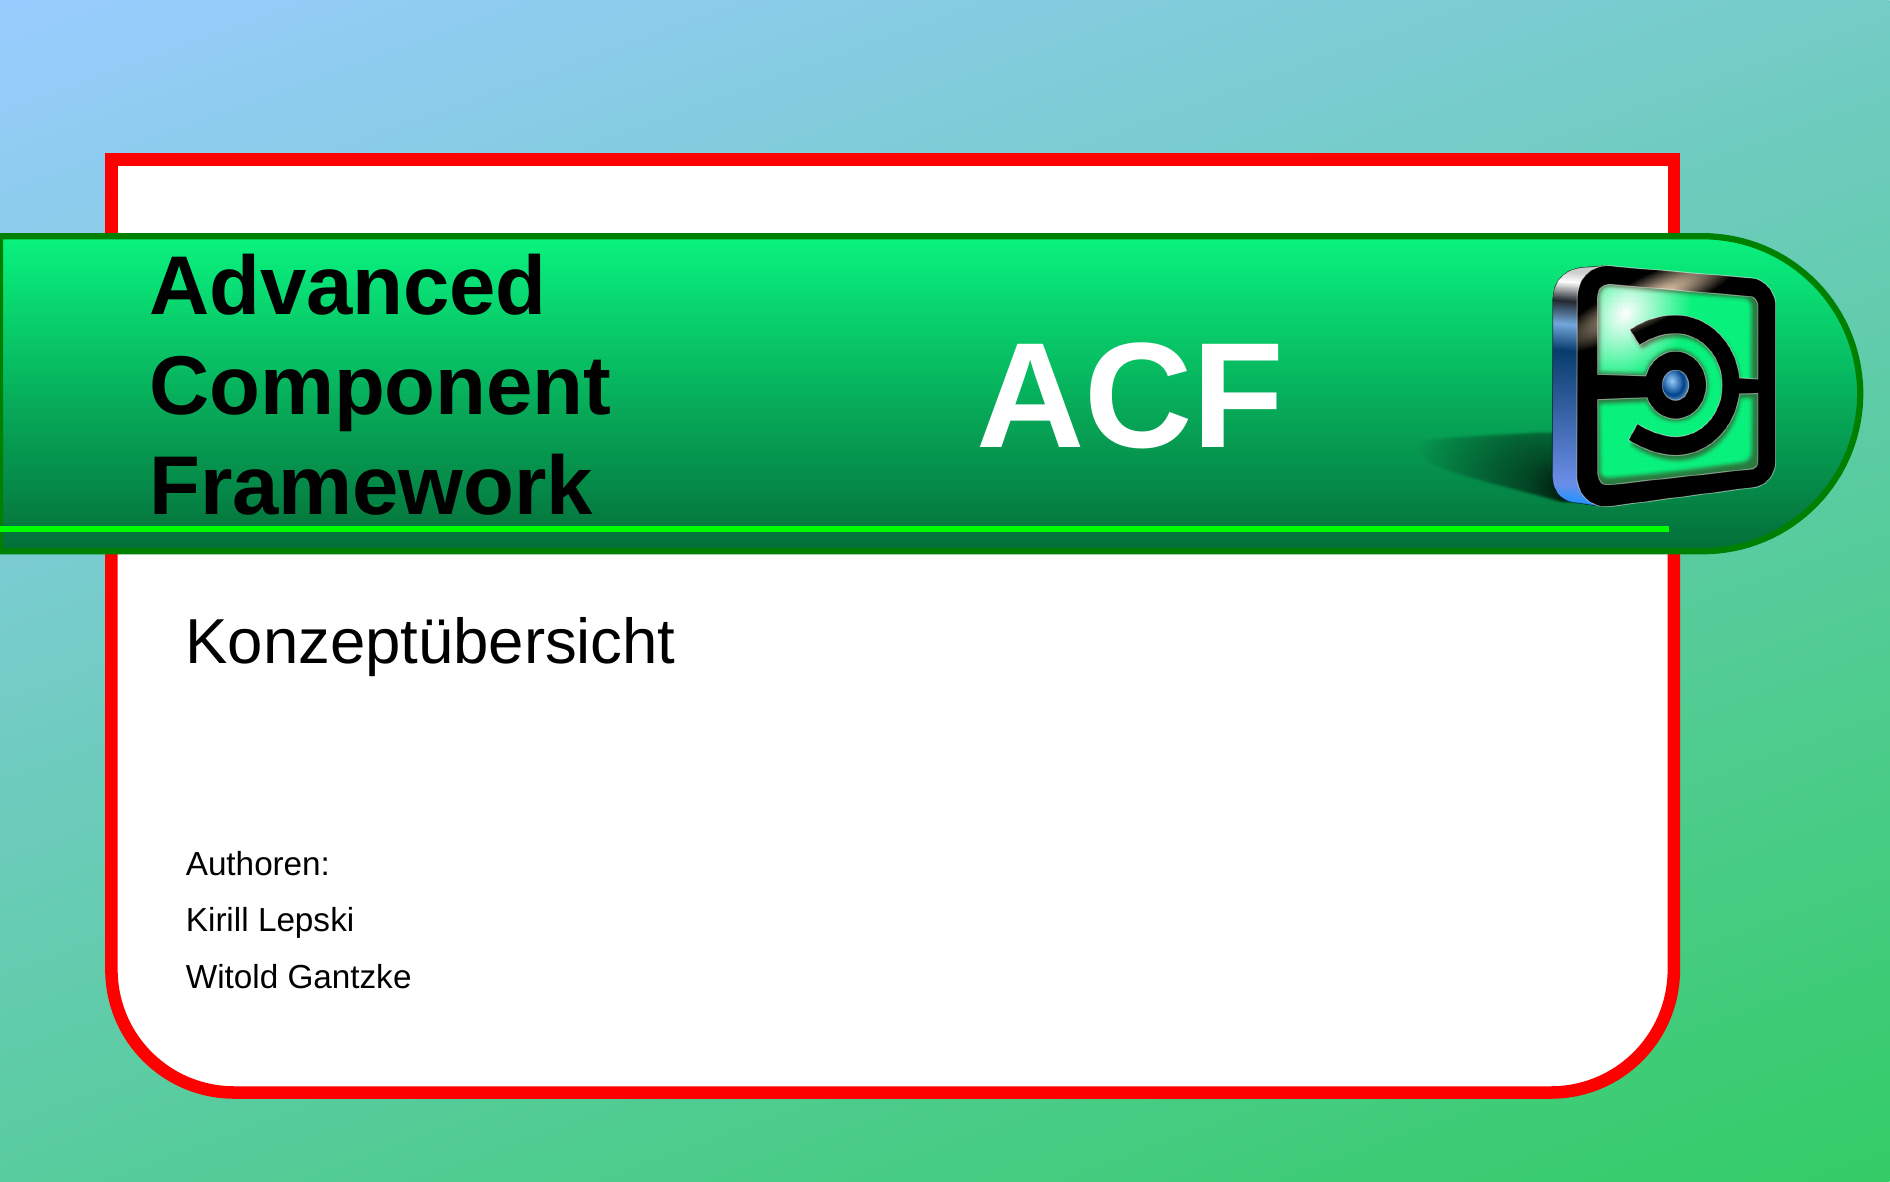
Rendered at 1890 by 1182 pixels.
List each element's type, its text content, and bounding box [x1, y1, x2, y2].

title ACF [809, 252, 1451, 523]
title Advanced Component Framework [134, 223, 777, 540]
picture [1451, 265, 1776, 507]
subtitle Konzeptübersicht Authoren: Kirill Lepski Witold Gantzke [185, 590, 1600, 1004]
